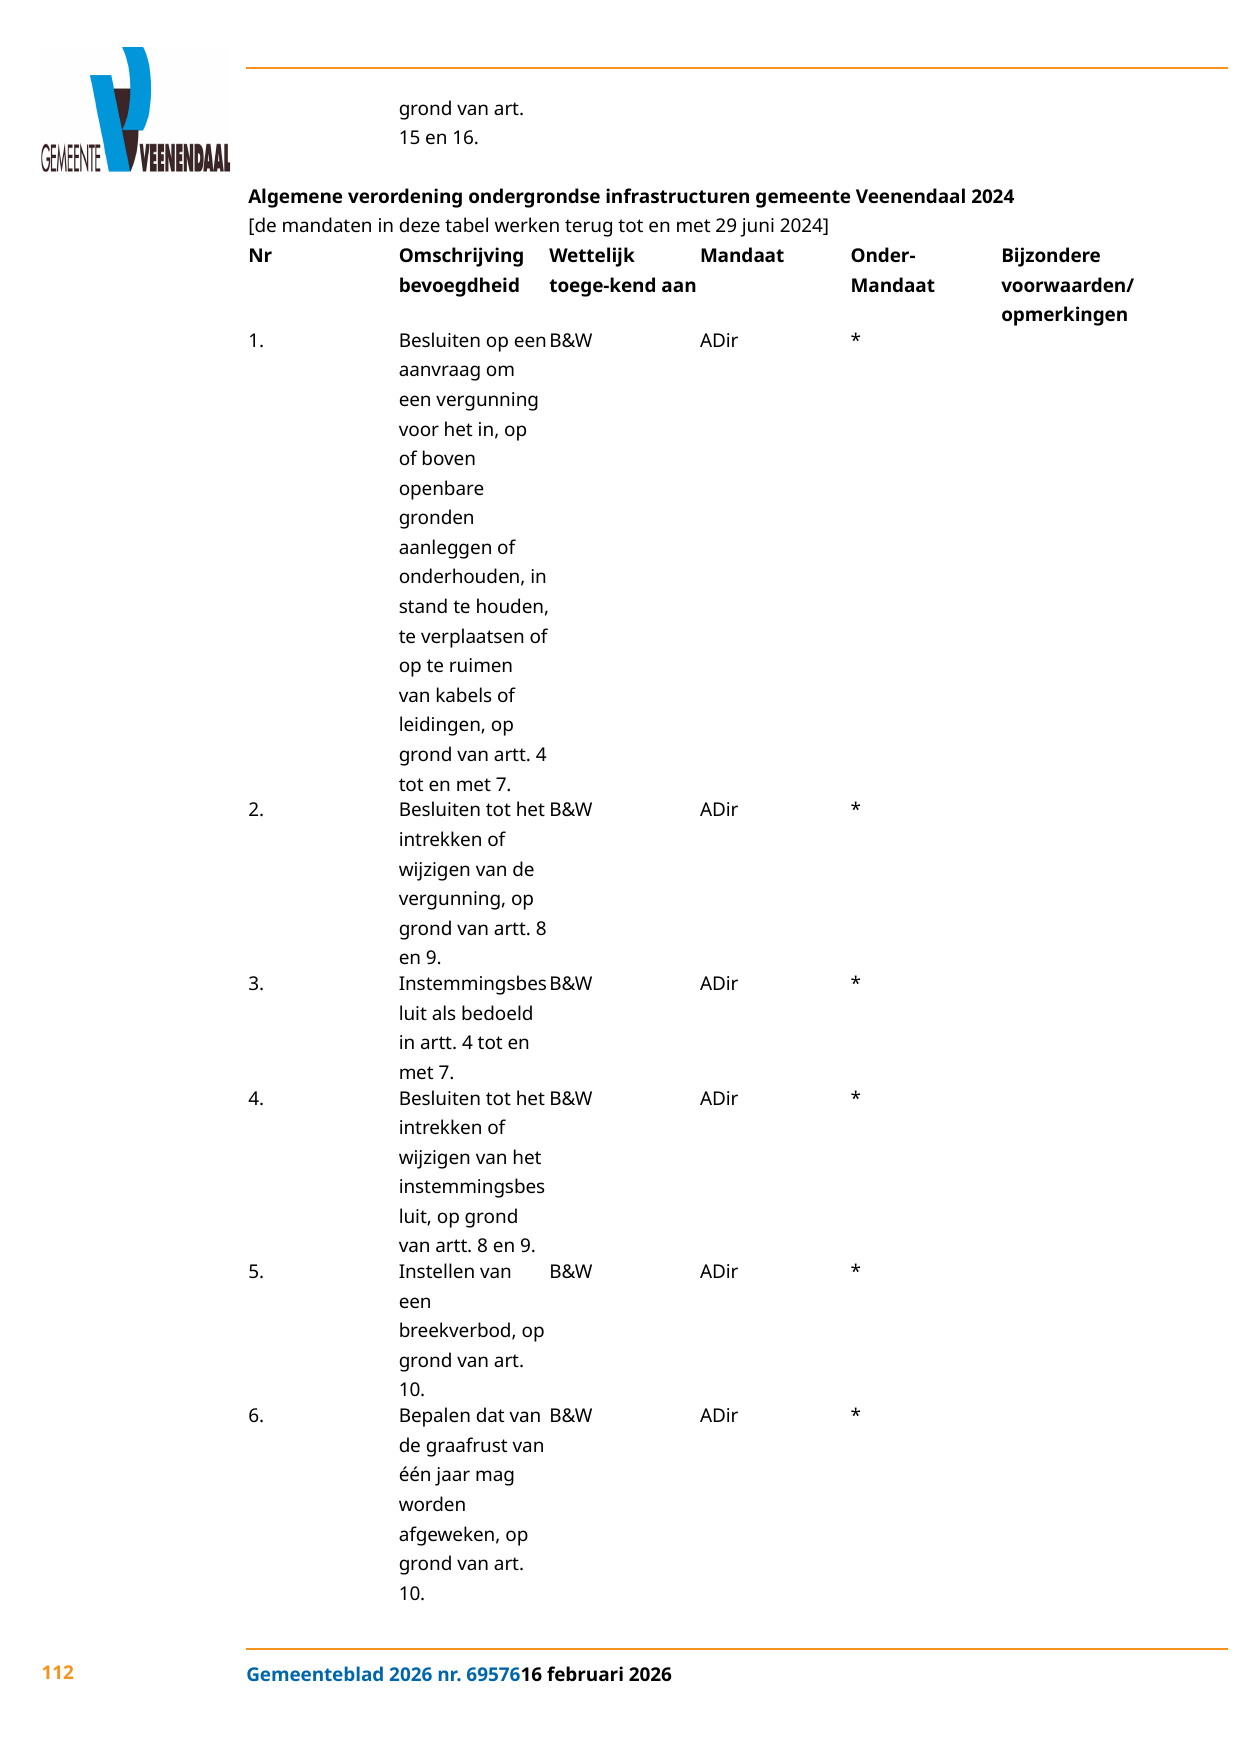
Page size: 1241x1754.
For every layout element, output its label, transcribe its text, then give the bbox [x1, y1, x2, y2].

table_cell [1001, 1085, 1152, 1258]
table_cell B&W [549, 797, 700, 970]
picture [41, 47, 130, 172]
table_cell [248, 970, 398, 1085]
table_cell Besluiten op een aanvraag om een vergunning voor het in, op of boven openbare gronden aanleggen of onderhouden, in stand te houden, te verplaatsen of op te ruimen van kabels of leidingen, op grond van artt. 4 tot en met 7. [399, 327, 549, 797]
table_cell [1001, 797, 1152, 970]
table_cell * [850, 797, 1001, 970]
table_cell [549, 95, 700, 150]
table_cell grond van art. 15 en 16. [399, 95, 549, 150]
table_cell * [850, 1403, 1001, 1606]
text [de mandaten in deze tabel werken terug tot en met 29 juni 2024] [248, 212, 1152, 238]
table_cell ADir [700, 1085, 850, 1258]
table_cell B&W [549, 1258, 700, 1402]
table_cell ADir [700, 1258, 850, 1402]
table_cell * [850, 1258, 1001, 1402]
table_cell Instellen van een breekverbod, op grond van art. 10. [399, 1258, 549, 1402]
table_cell [248, 797, 398, 970]
table_cell [248, 95, 398, 150]
table_cell [700, 95, 850, 150]
table_cell B&W [549, 1403, 700, 1606]
table_cell B&W [549, 1085, 700, 1258]
table_cell [850, 95, 1001, 150]
table_cell * [850, 970, 1001, 1085]
picture [123, 47, 231, 172]
table_cell [248, 1403, 398, 1606]
table_header Nr [248, 242, 398, 327]
table_cell ADir [700, 1403, 850, 1606]
table_header Bijzondere voorwaarden/ opmerkingen [1001, 242, 1152, 327]
table_cell * [850, 1085, 1001, 1258]
table_cell [248, 1085, 398, 1258]
table_cell [1001, 327, 1152, 797]
table_header Omschrijving bevoegdheid [399, 242, 549, 327]
table_header Mandaat [700, 242, 850, 327]
table_cell B&W [549, 970, 700, 1085]
table_cell Besluiten tot het intrekken of wijzigen van de vergunning, op grond van artt. 8 en 9. [399, 797, 549, 970]
table_cell Instemmingsbesluit als bedoeld in artt. 4 tot en met 7. [399, 970, 549, 1085]
table_cell [1001, 95, 1152, 150]
table_header Onder- Mandaat [850, 242, 1001, 327]
table_cell [248, 1258, 398, 1402]
table_header Wettelijk toege-kend aan [549, 242, 700, 327]
text Algemene verordening ondergrondse infrastructuren gemeente Veenendaal 2024 [248, 183, 1152, 209]
table_cell ADir [700, 797, 850, 970]
table_cell Bepalen dat van de graafrust van één jaar mag worden afgeweken, op grond van art. 10. [399, 1403, 549, 1606]
table_cell [248, 327, 398, 797]
table_cell [1001, 1258, 1152, 1402]
table_cell ADir [700, 970, 850, 1085]
table_cell B&W [549, 327, 700, 797]
table_cell [1001, 1403, 1152, 1606]
table_cell * [850, 327, 1001, 797]
table_cell ADir [700, 327, 850, 797]
table_cell Besluiten tot het intrekken of wijzigen van het instemmingsbesluit, op grond van artt. 8 en 9. [399, 1085, 549, 1258]
table_cell [1001, 970, 1152, 1085]
